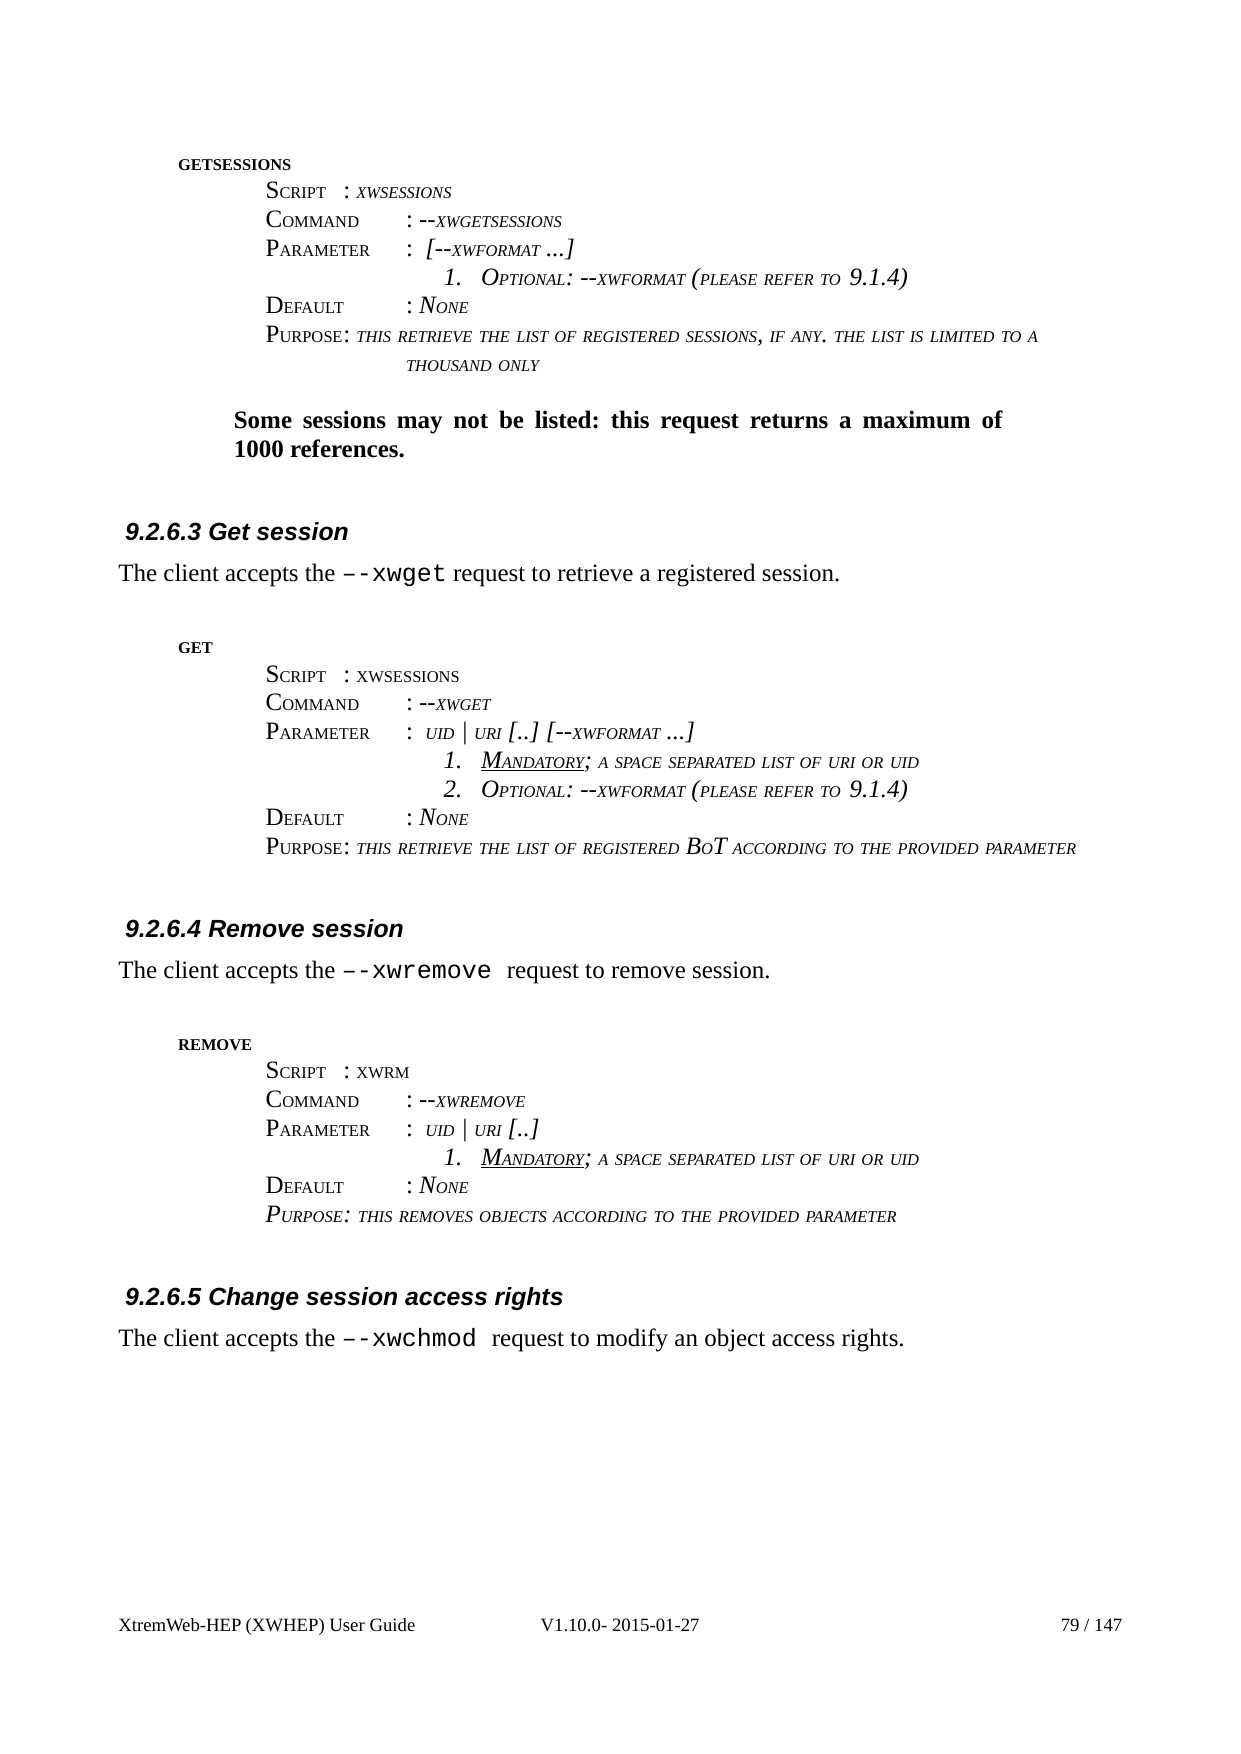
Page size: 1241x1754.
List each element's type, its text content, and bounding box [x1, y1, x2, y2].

subtitle Remove session [118, 914, 1122, 942]
subtitle Get session [118, 517, 1122, 545]
text Command : --xwgetsessions [265, 204, 1122, 233]
list Optional: --xwformat (please refer to 9.1.4) [443, 774, 1122, 802]
text Default : None [265, 1171, 1122, 1199]
text Purpose : this retrieve the list of registered sessions, if any. the list is limited to a thousand only [265, 319, 1122, 377]
list Mandatory; a space separated list of uri or uid [443, 745, 1122, 774]
text getsessions [178, 147, 1122, 176]
text Script : xwsessions [265, 176, 1122, 204]
subtitle Change session access rights [118, 1282, 1122, 1310]
text Script : xwrm [265, 1056, 1122, 1084]
text Command : --xwget [265, 687, 1122, 716]
text remove [178, 1027, 1122, 1056]
text Parameter : uid | uri [..] [265, 1113, 1122, 1142]
text Purpose : this retrieve the list of registered BoT according to the provided parameter [265, 831, 1122, 860]
text Command : --xwremove [265, 1084, 1122, 1113]
text The client accepts the –-xwget request to retrieve a registered session. [118, 558, 1122, 589]
text Default : None [265, 802, 1122, 831]
text Parameter : uid | uri [..] [--xwformat ...] [265, 716, 1122, 745]
text Script : xwsessions [265, 659, 1122, 687]
text Some sessions may not be listed: this request returns a maximum of 1000 references. [233, 406, 1004, 463]
text The client accepts the –-xwchmod request to modify an object access rights. [118, 1323, 1122, 1354]
text The client accepts the –-xwremove request to remove session. [118, 955, 1122, 986]
list Optional: --xwformat (please refer to 9.1.4) [443, 262, 1122, 291]
text Default : None [265, 291, 1122, 319]
list Mandatory; a space separated list of uri or uid [443, 1142, 1122, 1171]
text Purpose : this removes objects according to the provided parameter [265, 1199, 1122, 1228]
text Parameter : [--xwformat ...] [265, 233, 1122, 262]
text get [178, 630, 1122, 659]
